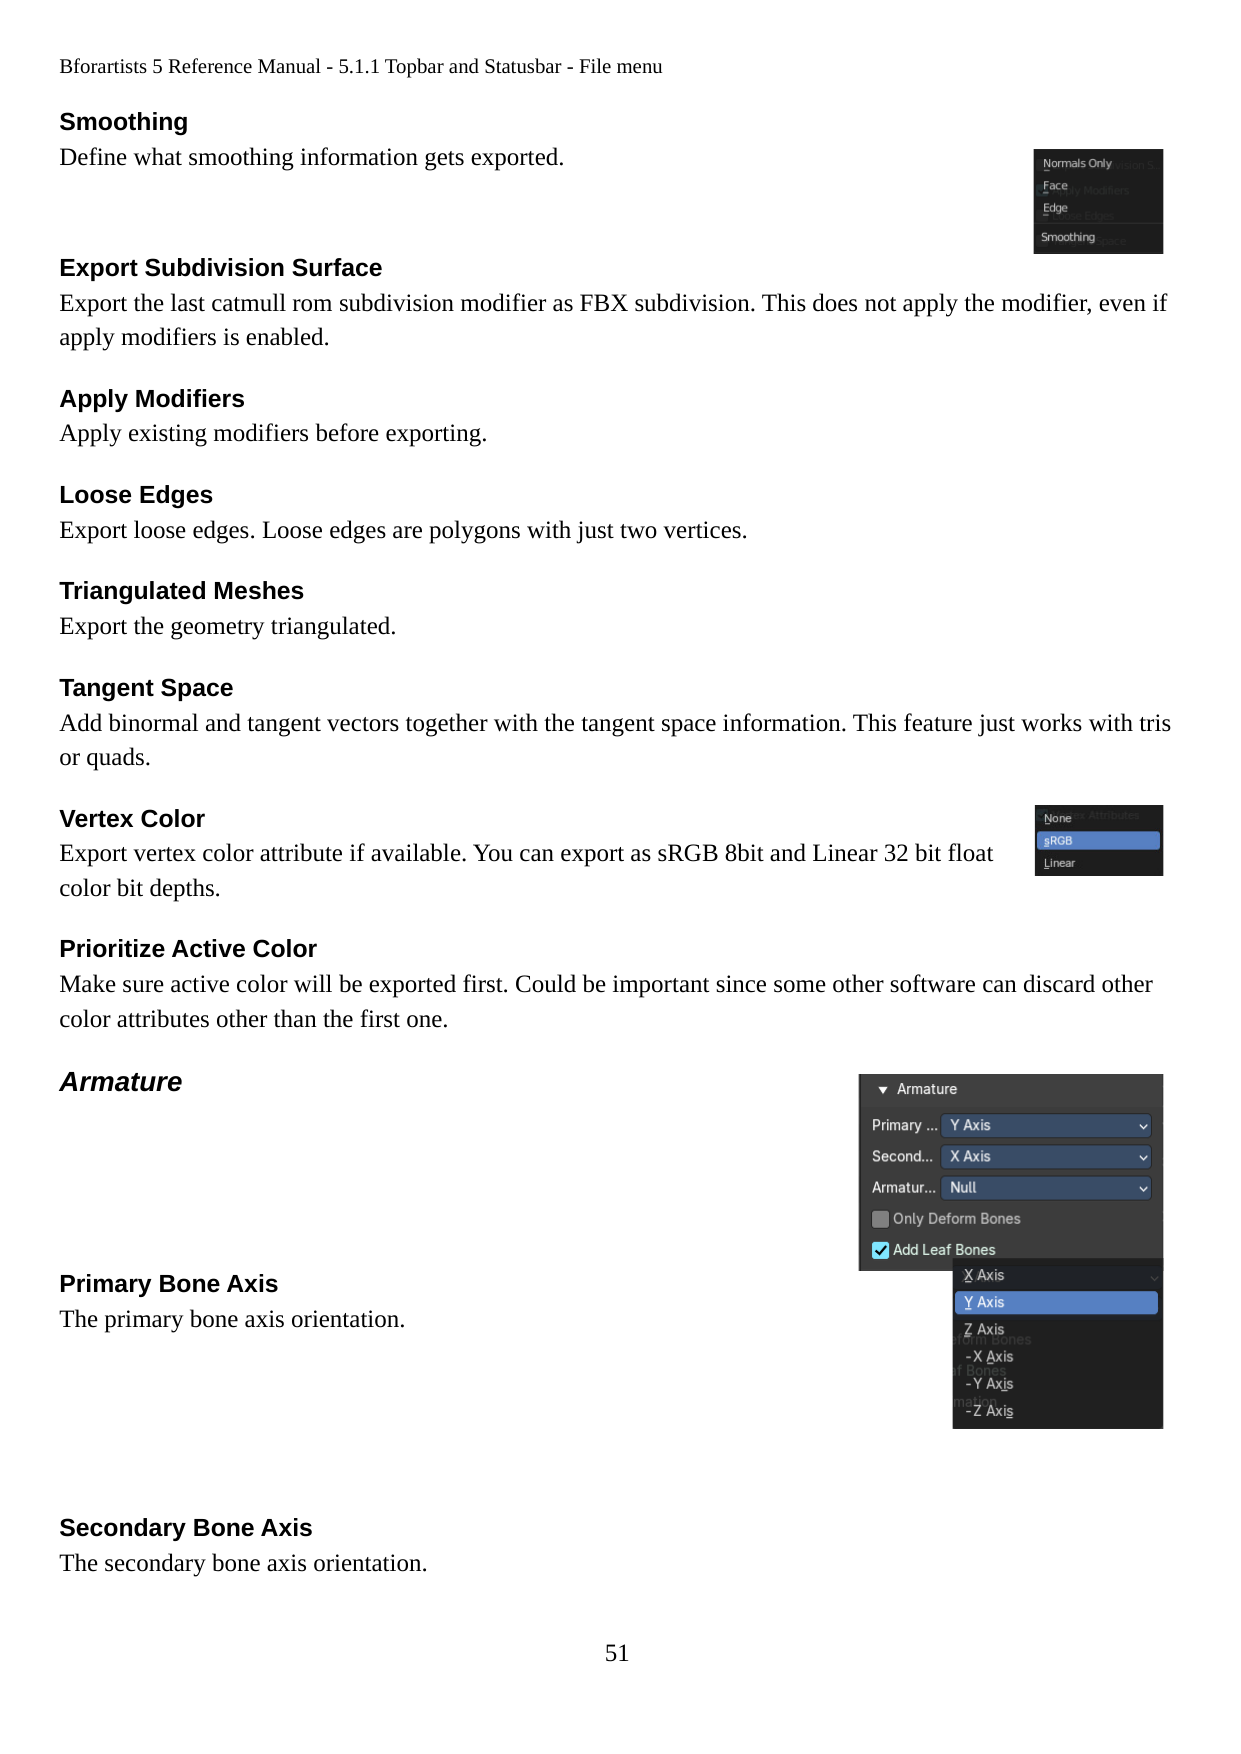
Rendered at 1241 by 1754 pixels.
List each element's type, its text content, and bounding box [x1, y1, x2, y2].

text Export loose edges. Loose edges are polygons with just two vertices. [59, 515, 1181, 544]
subtitle [1164, 1269, 1181, 1298]
subtitle Apply Modifiers [59, 384, 1181, 412]
text Export the geometry triangulated. [59, 611, 1181, 640]
subtitle Secondary Bone Axis [59, 1513, 1181, 1541]
picture [858, 1074, 1164, 1429]
text Apply existing modifiers before exporting. [59, 418, 1181, 447]
subtitle Triangulated Meshes [59, 576, 1181, 605]
text The secondary bone axis orientation. [59, 1548, 1181, 1576]
picture [1033, 149, 1164, 254]
subtitle Vertex Color [59, 804, 1181, 832]
text Define what smoothing information gets exported. [59, 142, 1181, 171]
subtitle Smoothing [59, 107, 1181, 136]
text Add binormal and tangent vectors together with the tangent space information. This feature just works with tris or quads. [59, 708, 1181, 771]
text The primary bone axis orientation. [59, 1304, 952, 1333]
subtitle Export Subdivision Surface [59, 253, 1181, 281]
subtitle Tangent Space [59, 673, 1181, 701]
text Export the last catmull rom subdivision modifier as FBX subdivision. This does not apply the modifier, even if apply modifiers is enabled. [59, 288, 1181, 351]
picture [1034, 805, 1164, 876]
subtitle Prioritize Active Color [59, 934, 1181, 963]
text Export vertex color attribute if available. You can export as sRGB 8bit and Linear 32 bit float color bit depths. [59, 838, 1181, 902]
subtitle Loose Edges [59, 480, 1181, 509]
subtitle Armature [59, 1065, 1181, 1097]
subtitle Primary Bone Axis [59, 1269, 952, 1298]
text Make sure active color will be exported first. Could be important since some other software can discard other color attributes other than the first one. [59, 969, 1181, 1032]
